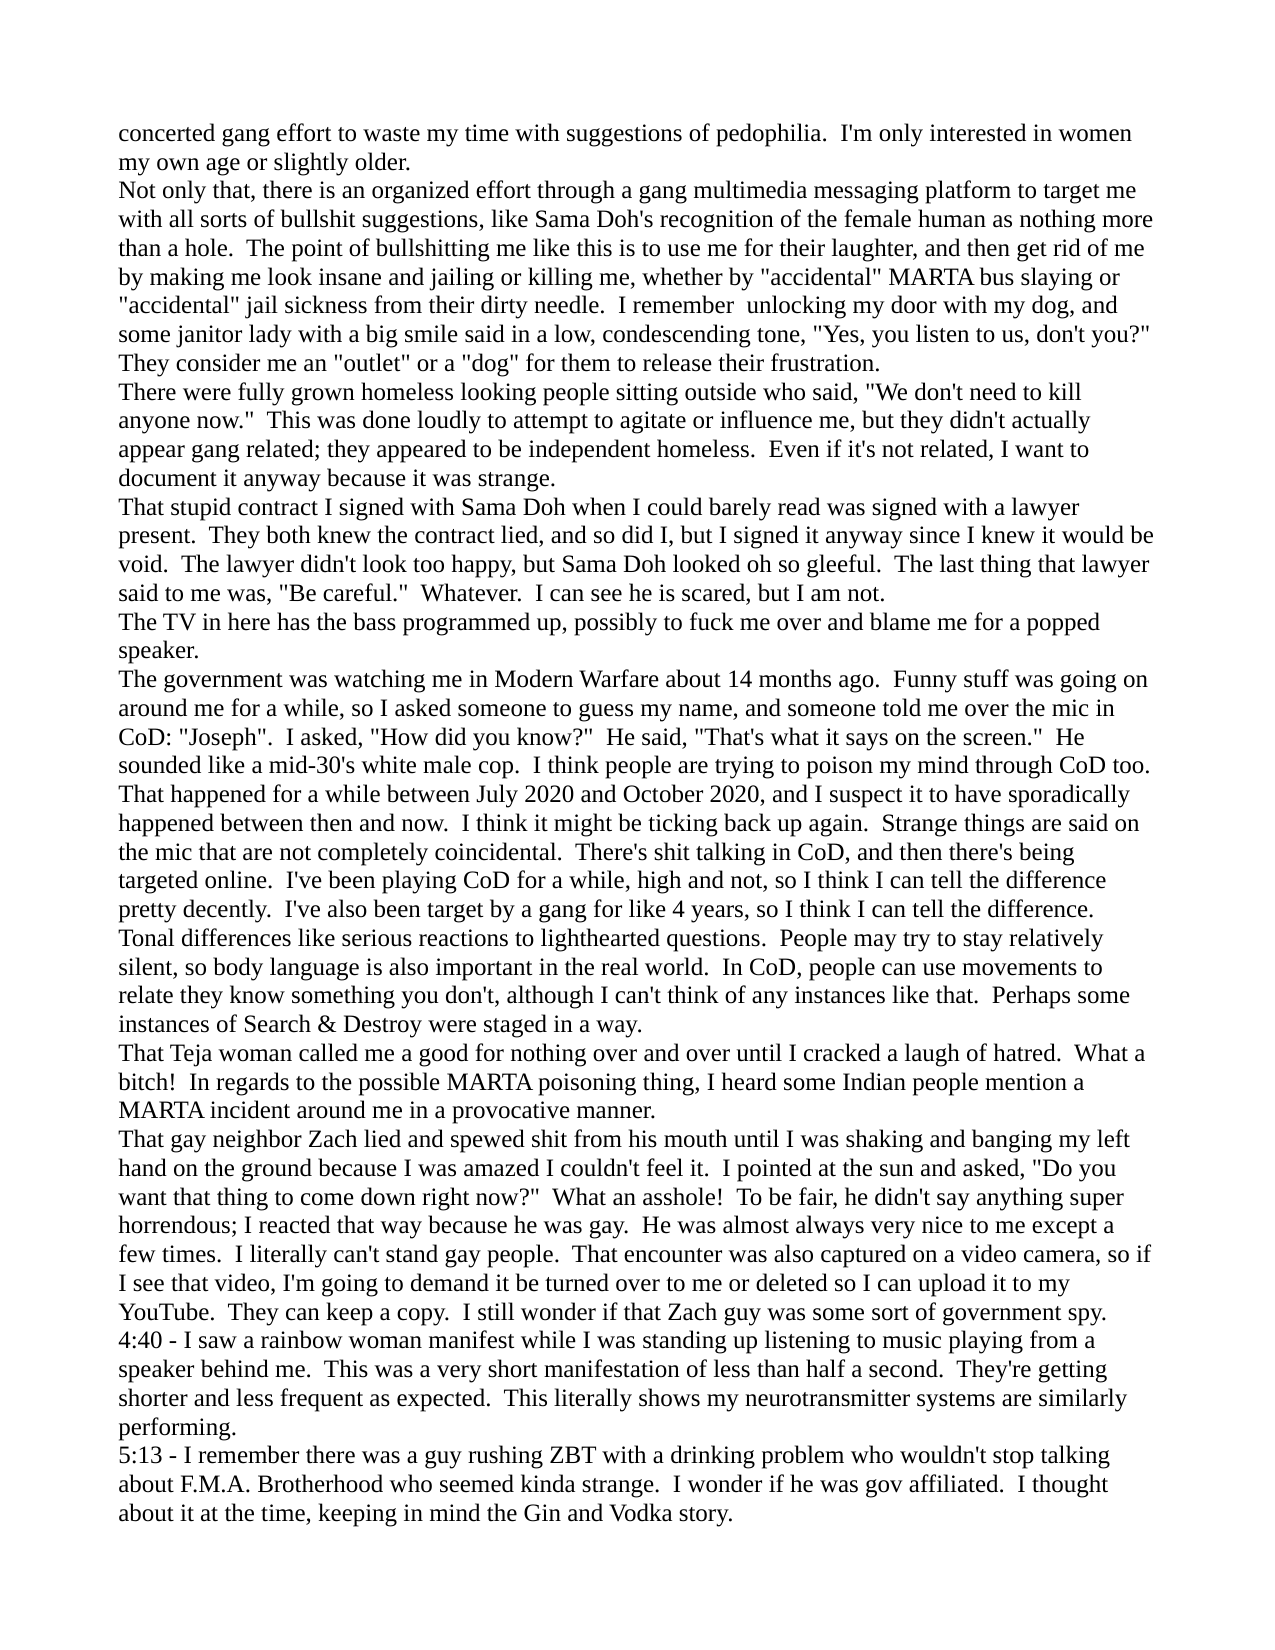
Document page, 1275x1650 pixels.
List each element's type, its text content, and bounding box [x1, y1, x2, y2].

text 5:13 - I remember there was a guy rushing ZBT with a drinking problem who wouldn't stop talking about F.M.A. Brotherhood who seemed kinda strange. I wonder if he was gov affiliated. I thought about it at the time, keeping in mind the Gin and Vodka story. [118, 1441, 1157, 1527]
text concerted gang effort to waste my time with suggestions of pedophilia. I'm only interested in women my own age or slightly older. [118, 118, 1157, 176]
text There were fully grown homeless looking people sitting outside who said, "We don't need to kill anyone now." This was done loudly to attempt to agitate or influence me, but they didn't actually appear gang related; they appeared to be independent homeless. Even if it's not related, I want to document it anyway because it was strange. [118, 377, 1157, 492]
text The TV in here has the bass programmed up, possibly to fuck me over and blame me for a popped speaker. [118, 607, 1157, 664]
text That gay neighbor Zach lied and spewed shit from his mouth until I was shaking and banging my left hand on the ground because I was amazed I couldn't feel it. I pointed at the sun and asked, "Do you want that thing to come down right now?" What an asshole! To be fair, he didn't say anything super horrendous; I reacted that way because he was gay. He was almost always very nice to me except a few times. I literally can't stand gay people. That encounter was also captured on a video camera, so if I see that video, I'm going to demand it be turned over to me or deleted so I can upload it to my YouTube. They can keep a copy. I still wonder if that Zach guy was some sort of government spy. [118, 1124, 1157, 1326]
text That stupid contract I signed with Sama Doh when I could barely read was signed with a lawyer present. They both knew the contract lied, and so did I, but I signed it anyway since I knew it would be void. The lawyer didn't look too happy, but Sama Doh looked oh so gleeful. The last thing that lawyer said to me was, "Be careful." Whatever. I can see he is scared, but I am not. [118, 492, 1157, 607]
text Not only that, there is an organized effort through a gang multimedia messaging platform to target me with all sorts of bullshit suggestions, like Sama Doh's recognition of the female human as nothing more than a hole. The point of bullshitting me like this is to use me for their laughter, and then get rid of me by making me look insane and jailing or killing me, whether by "accidental" MARTA bus slaying or "accidental" jail sickness from their dirty needle. I remember unlocking my door with my dog, and some janitor lady with a big smile said in a low, condescending tone, "Yes, you listen to us, don't you?" They consider me an "outlet" or a "dog" for them to release their frustration. [118, 176, 1157, 377]
text 4:40 - I saw a rainbow woman manifest while I was standing up listening to music playing from a speaker behind me. This was a very short manifestation of less than half a second. They're getting shorter and less frequent as expected. This literally shows my neurotransmitter systems are similarly performing. [118, 1326, 1157, 1441]
text That Teja woman called me a good for nothing over and over until I cracked a laugh of hatred. What a bitch! In regards to the possible MARTA poisoning thing, I heard some Indian people mention a MARTA incident around me in a provocative manner. [118, 1038, 1157, 1124]
text The government was watching me in Modern Warfare about 14 months ago. Funny stuff was going on around me for a while, so I asked someone to guess my name, and someone told me over the mic in CoD: "Joseph". I asked, "How did you know?" He said, "That's what it says on the screen." He sounded like a mid-30's white male cop. I think people are trying to poison my mind through CoD too. That happened for a while between July 2020 and October 2020, and I suspect it to have sporadically happened between then and now. I think it might be ticking back up again. Strange things are said on the mic that are not completely coincidental. There's shit talking in CoD, and then there's being targeted online. I've been playing CoD for a while, high and not, so I think I can tell the difference pretty decently. I've also been target by a gang for like 4 years, so I think I can tell the difference. Tonal differences like serious reactions to lighthearted questions. People may try to stay relatively silent, so body language is also important in the real world. In CoD, people can use movements to relate they know something you don't, although I can't think of any instances like that. Perhaps some instances of Search & Destroy were staged in a way. [118, 664, 1157, 1038]
